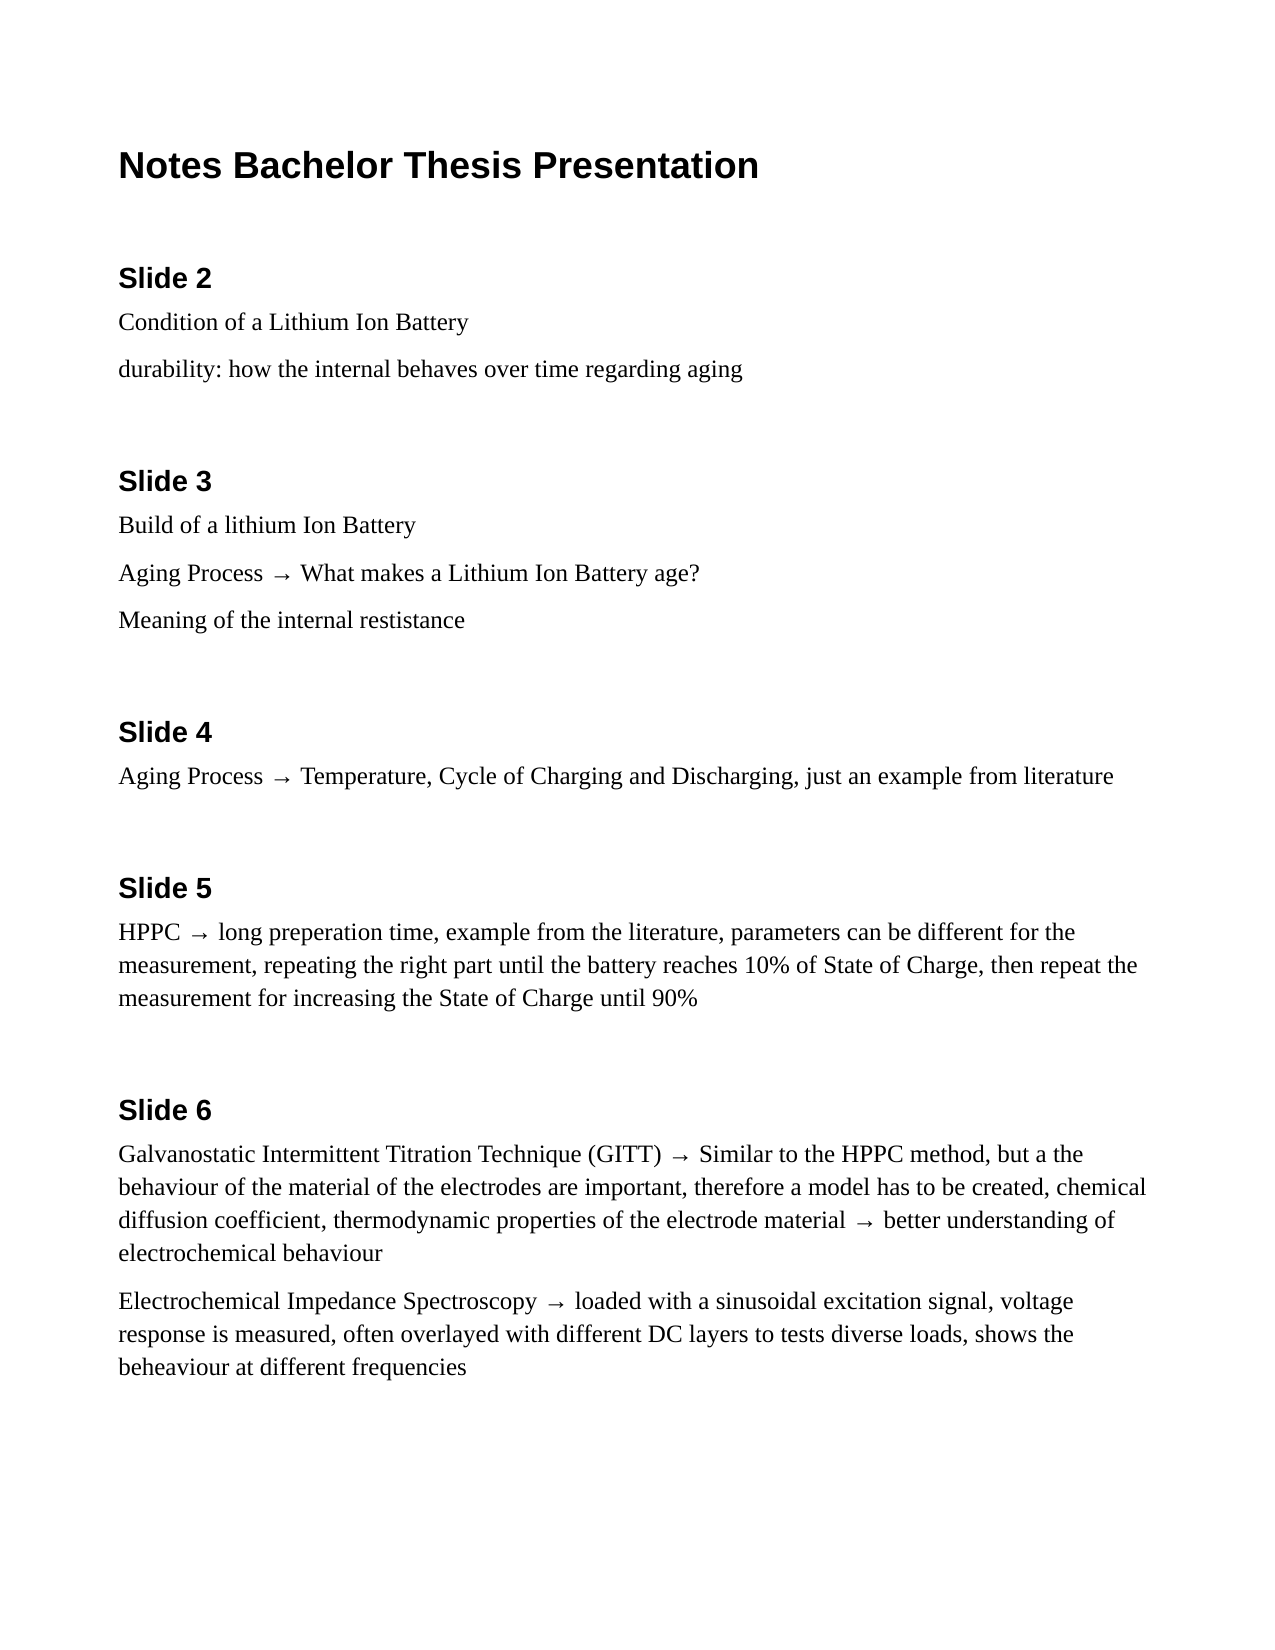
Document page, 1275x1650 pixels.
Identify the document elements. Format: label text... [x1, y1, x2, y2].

text Galvanostatic Intermittent Titration Technique (GITT) → Similar to the HPPC method, but a the behaviour of the material of the electrodes are important, therefore a model has to be created, chemical diffusion coefficient, thermodynamic properties of the electrode material → better understanding of electrochemical behaviour [118, 1139, 1157, 1267]
text Aging Process → Temperature, Cycle of Charging and Discharging, just an example from literature [118, 761, 1157, 790]
text Meaning of the internal restistance [118, 606, 1157, 634]
text Build of a lithium Ion Battery [118, 510, 1157, 539]
subtitle Slide 2 [118, 261, 1157, 294]
subtitle Slide 4 [118, 715, 1157, 749]
text Condition of a Lithium Ion Battery [118, 307, 1157, 336]
subtitle Notes Bachelor Thesis Presentation [118, 143, 1157, 186]
text HPPC → long preperation time, example from the literature, parameters can be different for the measurement, repeating the right part until the battery reaches 10% of State of Charge, then repeat the measurement for increasing the State of Charge until 90% [118, 917, 1157, 1012]
subtitle Slide 5 [118, 871, 1157, 905]
subtitle Slide 6 [118, 1093, 1157, 1127]
text Electrochemical Impedance Spectroscopy → loaded with a sinusoidal excitation signal, voltage response is measured, often overlayed with different DC layers to tests diverse loads, shows the beheaviour at different frequencies [118, 1286, 1157, 1381]
subtitle Slide 3 [118, 464, 1157, 498]
text Aging Process → What makes a Lithium Ion Battery age? [118, 558, 1157, 587]
text durability: how the internal behaves over time regarding aging [118, 354, 1157, 383]
